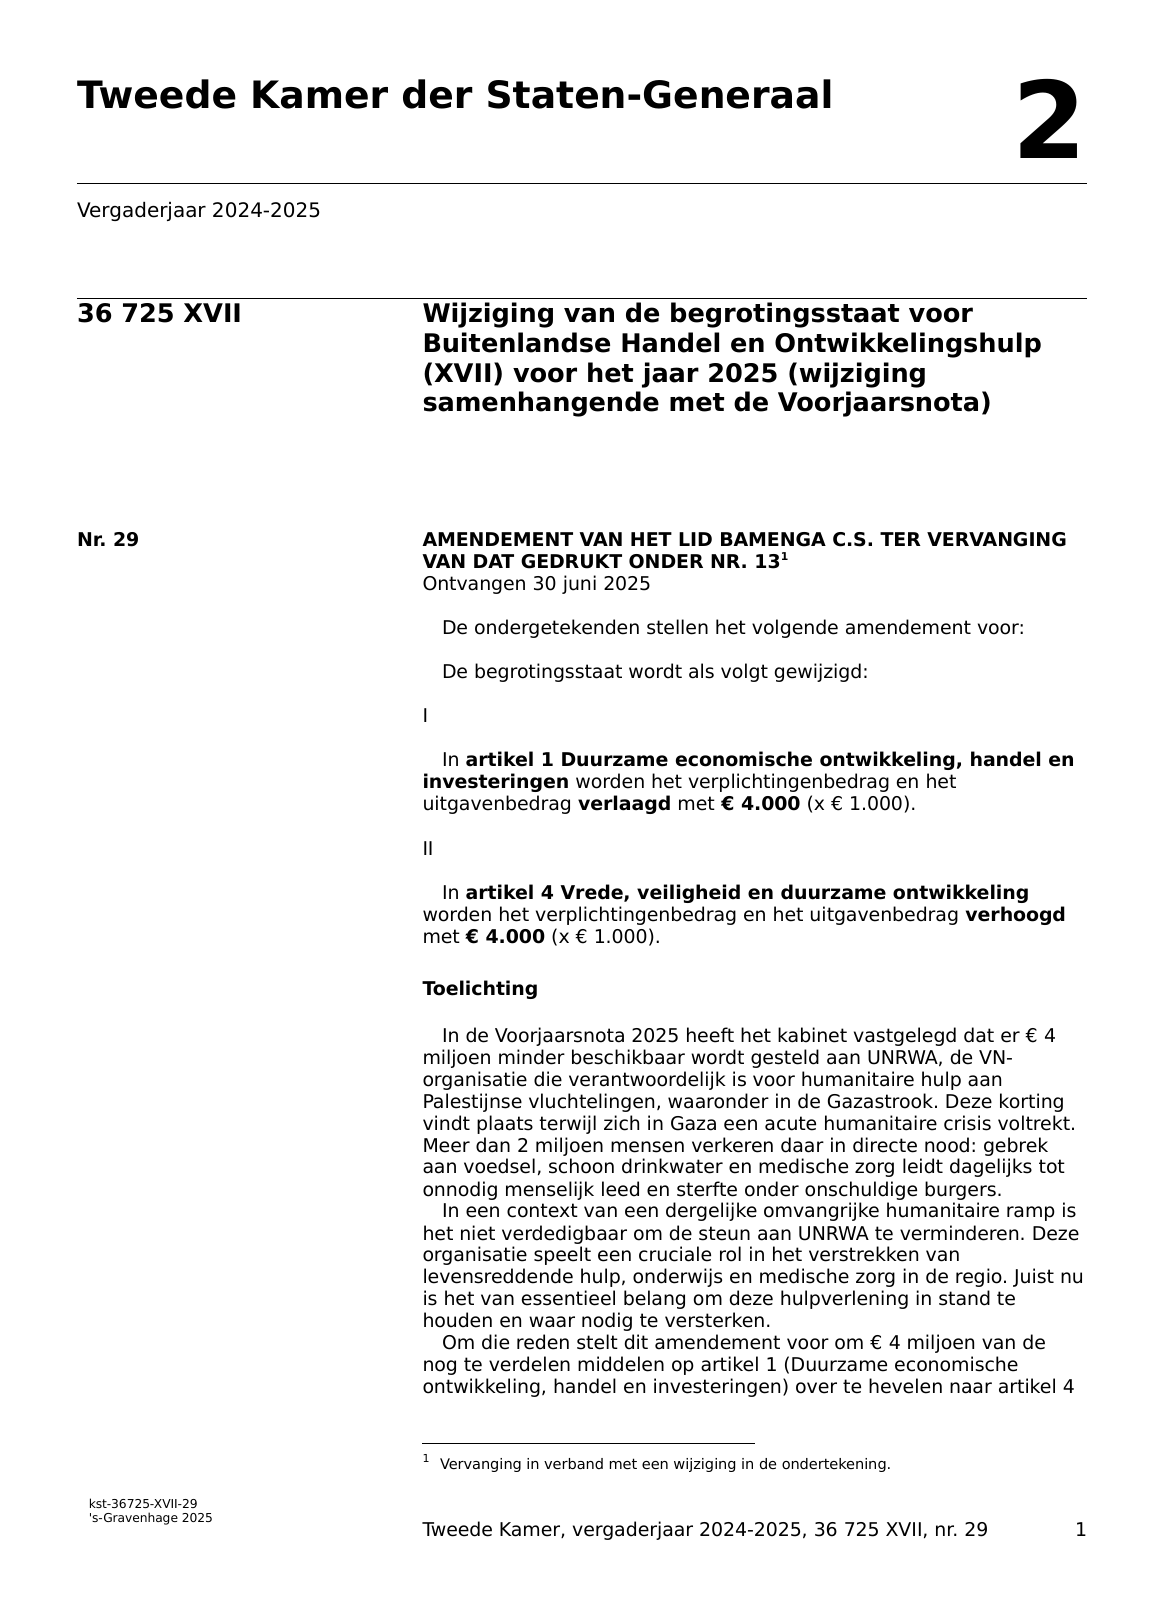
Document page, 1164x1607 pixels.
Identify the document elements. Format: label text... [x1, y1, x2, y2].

text Om die reden stelt dit amendement voor om € 4 miljoen van de nog te verdelen middelen op artikel 1 (Duurzame economische ontwikkeling, handel en investeringen) over te hevelen naar artikel 4 [422, 1332, 1087, 1398]
text In de Voorjaarsnota 2025 heeft het kabinet vastgelegd dat er € 4 miljoen minder beschikbaar wordt gesteld aan UNRWA, de VN-organisatie die verantwoordelijk is voor humanitaire hulp aan Palestijnse vluchtelingen, waaronder in de Gazastrook. Deze korting vindt plaats terwijl zich in Gaza een acute humanitaire crisis voltrekt. Meer dan 2 miljoen mensen verkeren daar in directe nood: gebrek aan voedsel, schoon drinkwater en medische zorg leidt dagelijks tot onnodig menselijk leed en sterfte onder onschuldige burgers. [422, 1024, 1087, 1200]
table_cell Vergaderjaar 2024-2025 [77, 184, 1087, 298]
subtitle Toelichting [422, 978, 1087, 999]
table_header Tweede Kamer der Staten-Generaal [77, 59, 886, 183]
text In artikel 4 Vrede, veiligheid en duurzame ontwikkeling worden het verplichtingenbedrag en het uitgavenbedrag verhoogd met € 4.000 (x € 1.000). [422, 882, 1087, 948]
text 's-Gravenhage 2025 [88, 1511, 323, 1525]
text Ontvangen 30 juni 2025 [422, 573, 1087, 595]
text De ondergetekenden stellen het volgende amendement voor: [422, 617, 1087, 639]
text De begrotingsstaat wordt als volgt gewijzigd: [422, 661, 1087, 683]
table_header 2 [886, 59, 1087, 183]
subtitle Nr. 29 AMENDEMENT VAN HET LID BAMENGA C.S. TER VERVANGING VAN DAT GEDRUKT ONDER NR. 13 [77, 529, 1087, 573]
text I [422, 705, 1087, 727]
text II [422, 837, 1087, 859]
text kst-36725-XVII-29 [88, 1497, 323, 1511]
text Vervanging in verband met een wijziging in de ondertekening. [422, 1452, 1087, 1474]
text In artikel 1 Duurzame economische ontwikkeling, handel en investeringen worden het verplichtingenbedrag en het uitgavenbedrag verlaagd met € 4.000 (x € 1.000). [422, 749, 1087, 815]
subtitle 36 725 XVII Wijziging van de begrotingsstaat voor Buitenlandse Handel en Ontwikkelingshulp (XVII) voor het jaar 2025 (wijziging samenhangende met de Voorjaarsnota) [77, 299, 1087, 418]
text In een context van een dergelijke omvangrijke humanitaire ramp is het niet verdedigbaar om de steun aan UNRWA te verminderen. Deze organisatie speelt een cruciale rol in het verstrekken van levensreddende hulp, onderwijs en medische zorg in de regio. Juist nu is het van essentieel belang om deze hulpverlening in stand te houden en waar nodig te versterken. [422, 1200, 1087, 1332]
